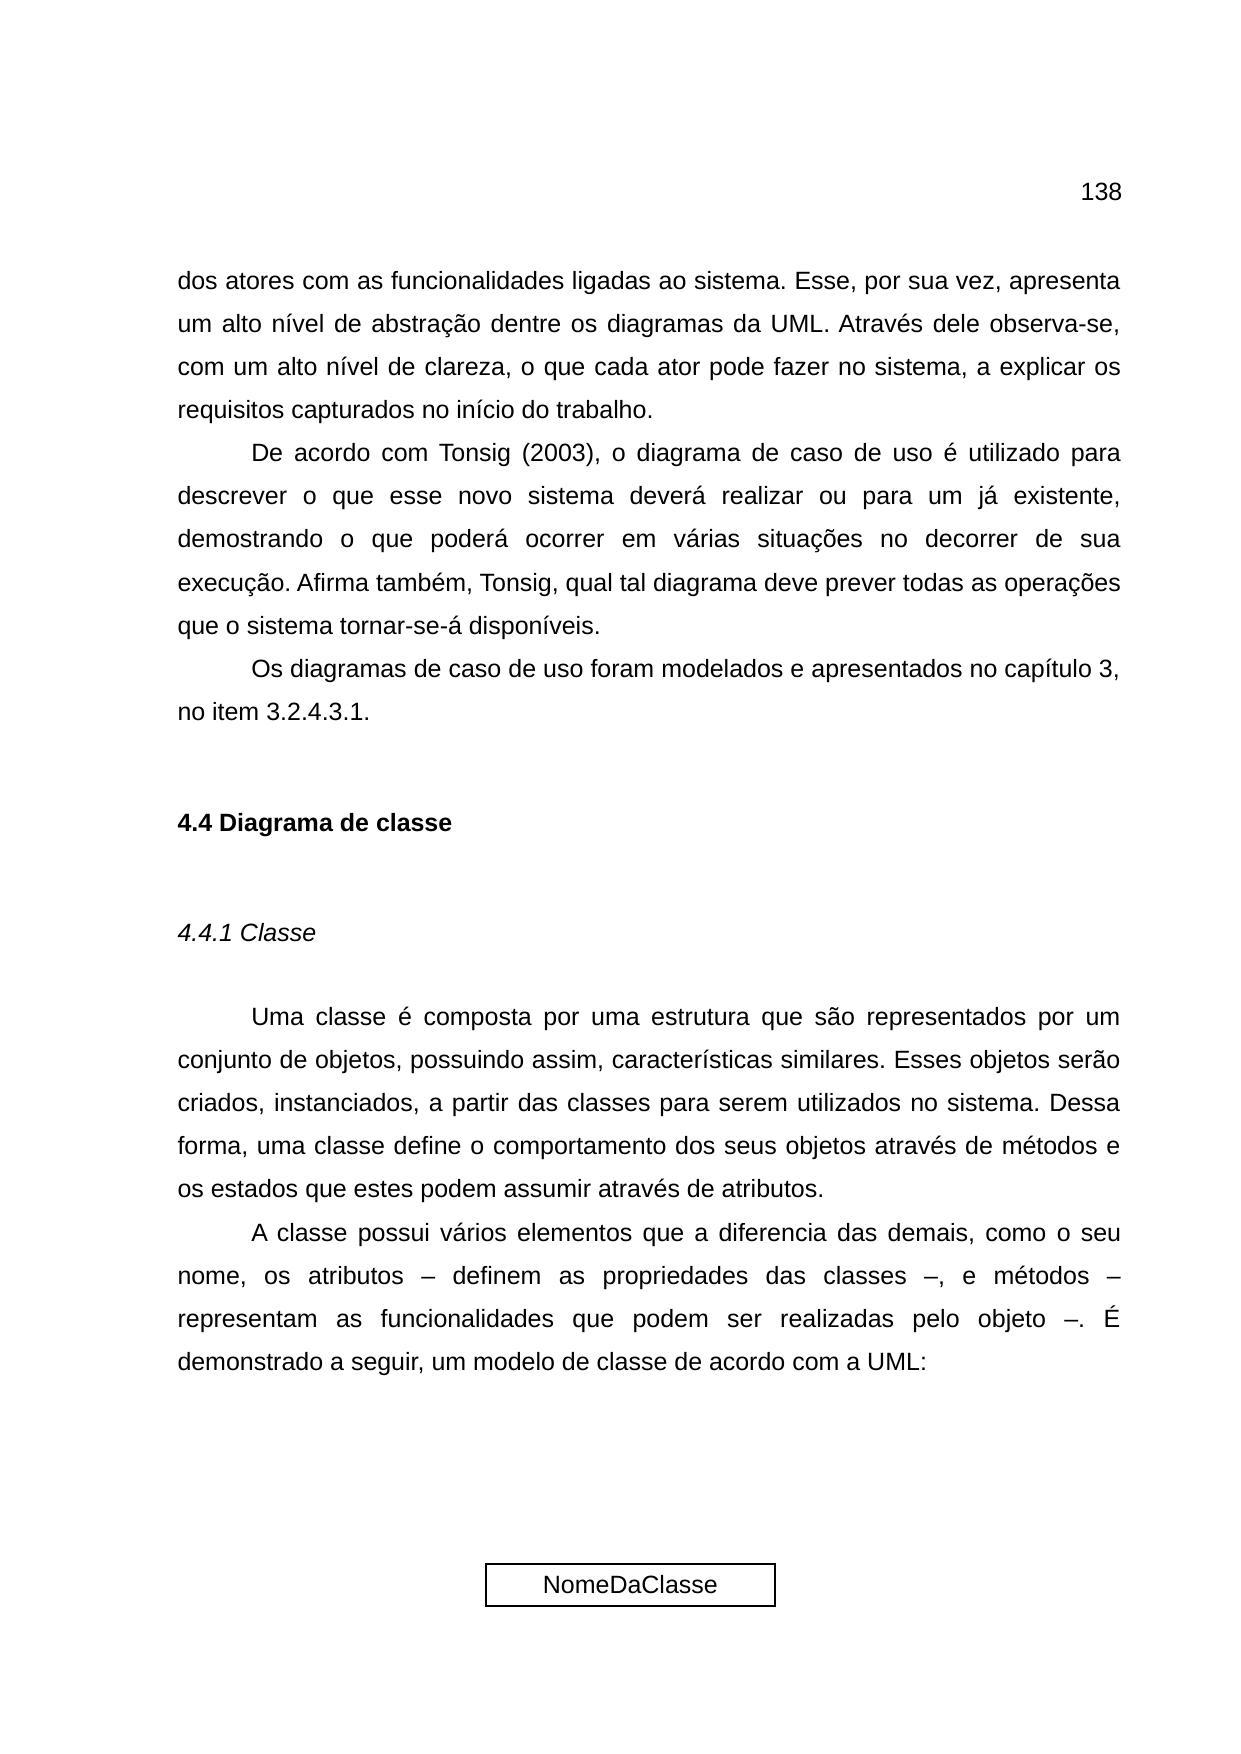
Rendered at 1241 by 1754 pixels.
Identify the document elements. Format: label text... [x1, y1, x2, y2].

text A classe possui vários elementos que a diferencia das demais, como o seu nome, os atributos – definem as propriedades das classes –, e métodos – representam as funcionalidades que podem ser realizadas pelo objeto –. É demonstrado a seguir, um modelo de classe de acordo com a UML: [177, 1218, 1122, 1376]
text dos atores com as funcionalidades ligadas ao sistema. Esse, por sua vez, apresenta um alto nível de abstração dentre os diagramas da UML. Através dele observa-se, com um alto nível de clareza, o que cada ator pode fazer no sistema, a explicar os requisitos capturados no início do trabalho. [177, 266, 1122, 424]
subtitle 4.4.1 Classe [177, 918, 1122, 946]
text Uma classe é composta por uma estrutura que são representados por um conjunto de objetos, possuindo assim, características similares. Esses objetos serão criados, instanciados, a partir das classes para serem utilizados no sistema. Dessa forma, uma classe define o comportamento dos seus objetos através de métodos e os estados que estes podem assumir através de atributos. [177, 1002, 1122, 1203]
subtitle 4.4 Diagrama de classe [177, 808, 1122, 837]
text Os diagramas de caso de uso foram modelados e apresentados no capítulo 3, no item 3.2.4.3.1. [177, 654, 1122, 726]
text De acordo com Tonsig (2003), o diagrama de caso de uso é utilizado para descrever o que esse novo sistema deverá realizar ou para um já existente, demostrando o que poderá ocorrer em várias situações no decorrer de sua execução. Afirma também, Tonsig, qual tal diagrama deve prever todas as operações que o sistema tornar-se-á disponíveis. [177, 438, 1122, 639]
table_header NomeDaClasse [487, 1565, 774, 1605]
